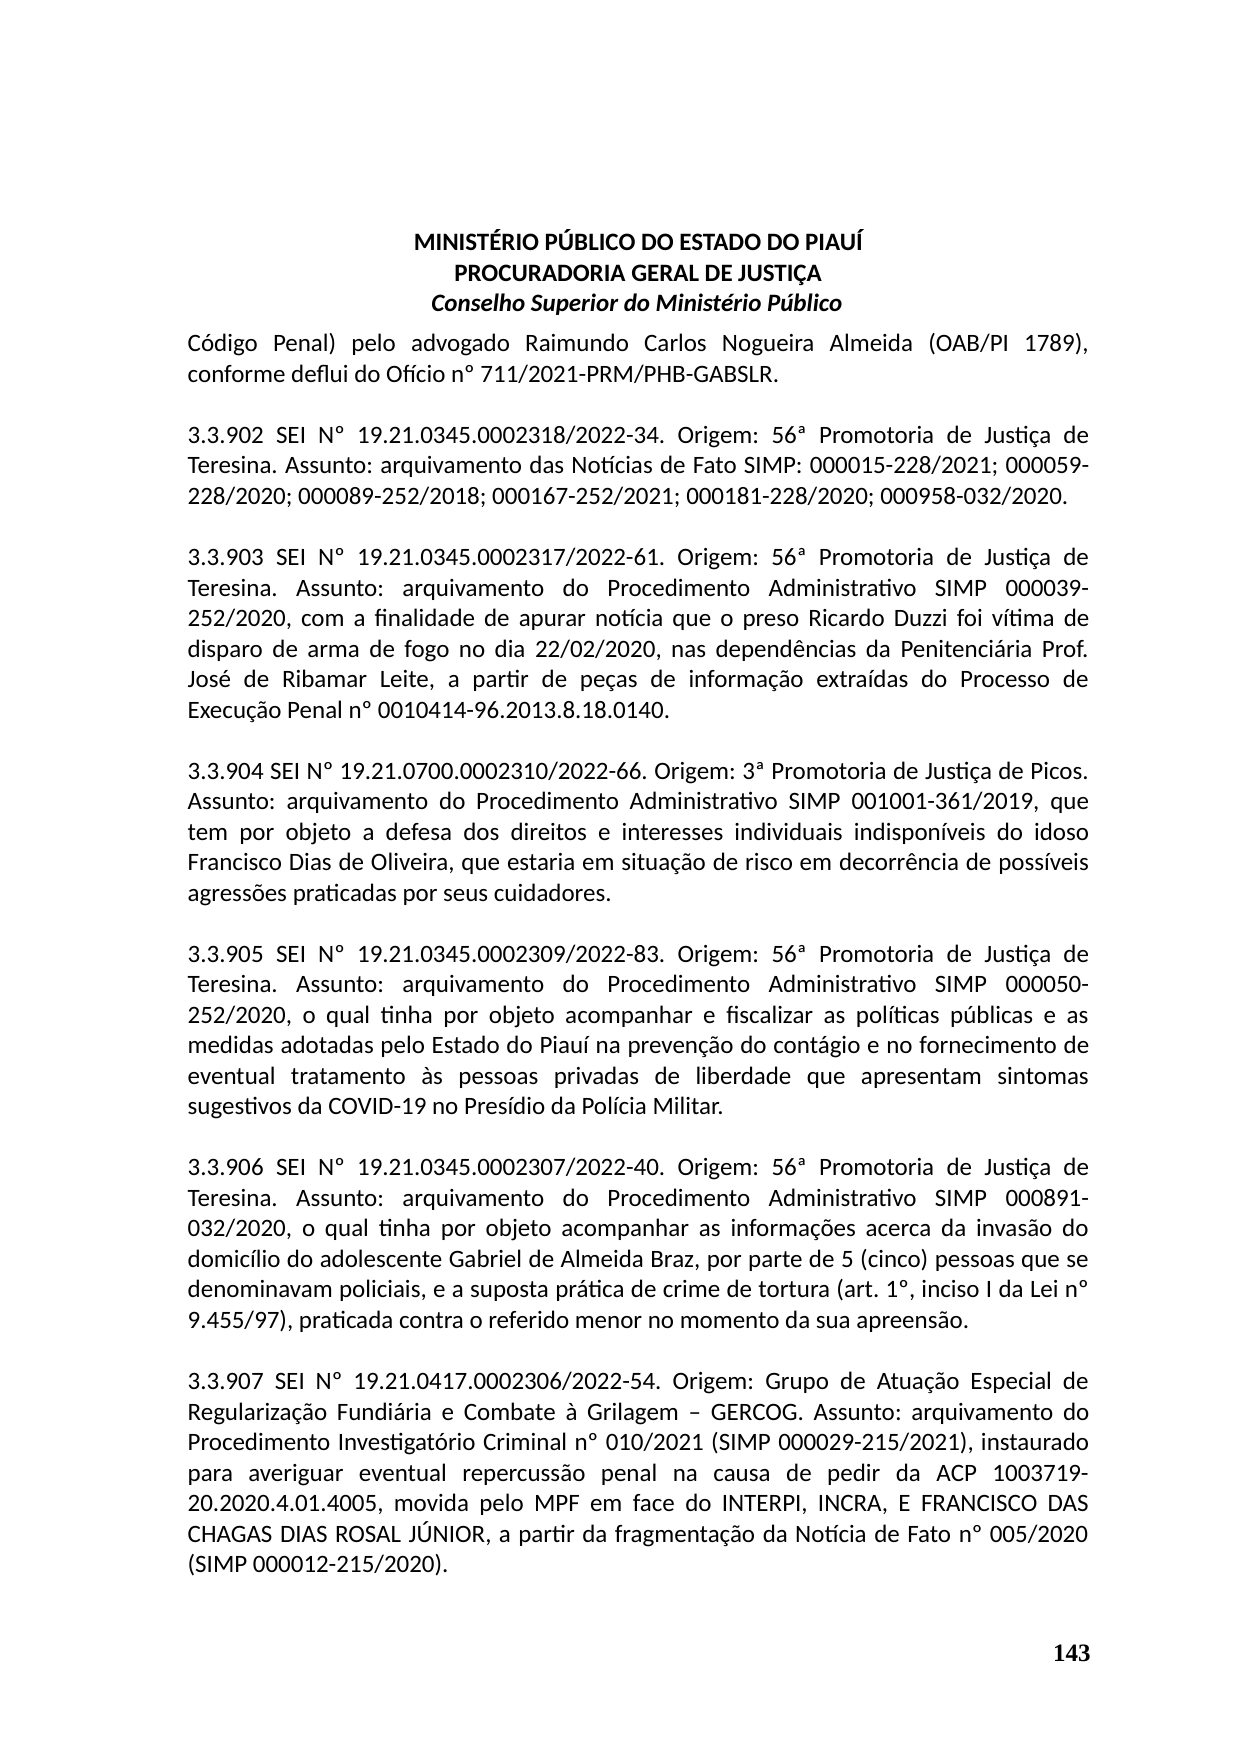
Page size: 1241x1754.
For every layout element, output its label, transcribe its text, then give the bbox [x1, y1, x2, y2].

text Código Penal) pelo advogado Raimundo Carlos Nogueira Almeida (OAB/PI 1789), conforme deflui do Ofício nº 711/2021-PRM/PHB-GABSLR. [187, 327, 1090, 388]
text 3.3.902 SEI Nº 19.21.0345.0002318/2022-34. Origem: 56ª Promotoria de Justiça de Teresina. Assunto: arquivamento das Notícias de Fato SIMP: 000015-228/2021; 000059-228/2020; 000089-252/2018; 000167-252/2021; 000181-228/2020; 000958-032/2020. [187, 419, 1090, 511]
text 3.3.903 SEI Nº 19.21.0345.0002317/2022-61. Origem: 56ª Promotoria de Justiça de Teresina. Assunto: arquivamento do Procedimento Administrativo SIMP 000039-252/2020, com a finalidade de apurar notícia que o preso Ricardo Duzzi foi vítima de disparo de arma de fogo no dia 22/02/2020, nas dependências da Penitenciária Prof. José de Ribamar Leite, a partir de peças de informação extraídas do Processo de Execução Penal nº 0010414-96.2013.8.18.0140. [187, 541, 1090, 724]
text 3.3.907 SEI Nº 19.21.0417.0002306/2022-54. Origem: Grupo de Atuação Especial de Regularização Fundiária e Combate à Grilagem – GERCOG. Assunto: arquivamento do Procedimento Investigatório Criminal nº 010/2021 (SIMP 000029-215/2021), instaurado para averiguar eventual repercussão penal na causa de pedir da ACP 1003719-20.2020.4.01.4005, movida pelo MPF em face do INTERPI, INCRA, E FRANCISCO DAS CHAGAS DIAS ROSAL JÚNIOR, a partir da fragmentação da Notícia de Fato nº 005/2020 (SIMP 000012-215/2020). [187, 1365, 1090, 1579]
text 3.3.905 SEI Nº 19.21.0345.0002309/2022-83. Origem: 56ª Promotoria de Justiça de Teresina. Assunto: arquivamento do Procedimento Administrativo SIMP 000050-252/2020, o qual tinha por objeto acompanhar e fiscalizar as políticas públicas e as medidas adotadas pelo Estado do Piauí na prevenção do contágio e no fornecimento de eventual tratamento às pessoas privadas de liberdade que apresentam sintomas sugestivos da COVID-19 no Presídio da Polícia Militar. [187, 938, 1090, 1121]
text 3.3.906 SEI Nº 19.21.0345.0002307/2022-40. Origem: 56ª Promotoria de Justiça de Teresina. Assunto: arquivamento do Procedimento Administrativo SIMP 000891-032/2020, o qual tinha por objeto acompanhar as informações acerca da invasão do domicílio do adolescente Gabriel de Almeida Braz, por parte de 5 (cinco) pessoas que se denominavam policiais, e a suposta prática de crime de tortura (art. 1º, inciso I da Lei nº 9.455/97), praticada contra o referido menor no momento da sua apreensão. [187, 1152, 1090, 1335]
text 3.3.904 SEI Nº 19.21.0700.0002310/2022-66. Origem: 3ª Promotoria de Justiça de Picos. Assunto: arquivamento do Procedimento Administrativo SIMP 001001-361/2019, que tem por objeto a defesa dos direitos e interesses individuais indisponíveis do idoso Francisco Dias de Oliveira, que estaria em situação de risco em decorrência de possíveis agressões praticadas por seus cuidadores. [187, 755, 1090, 907]
